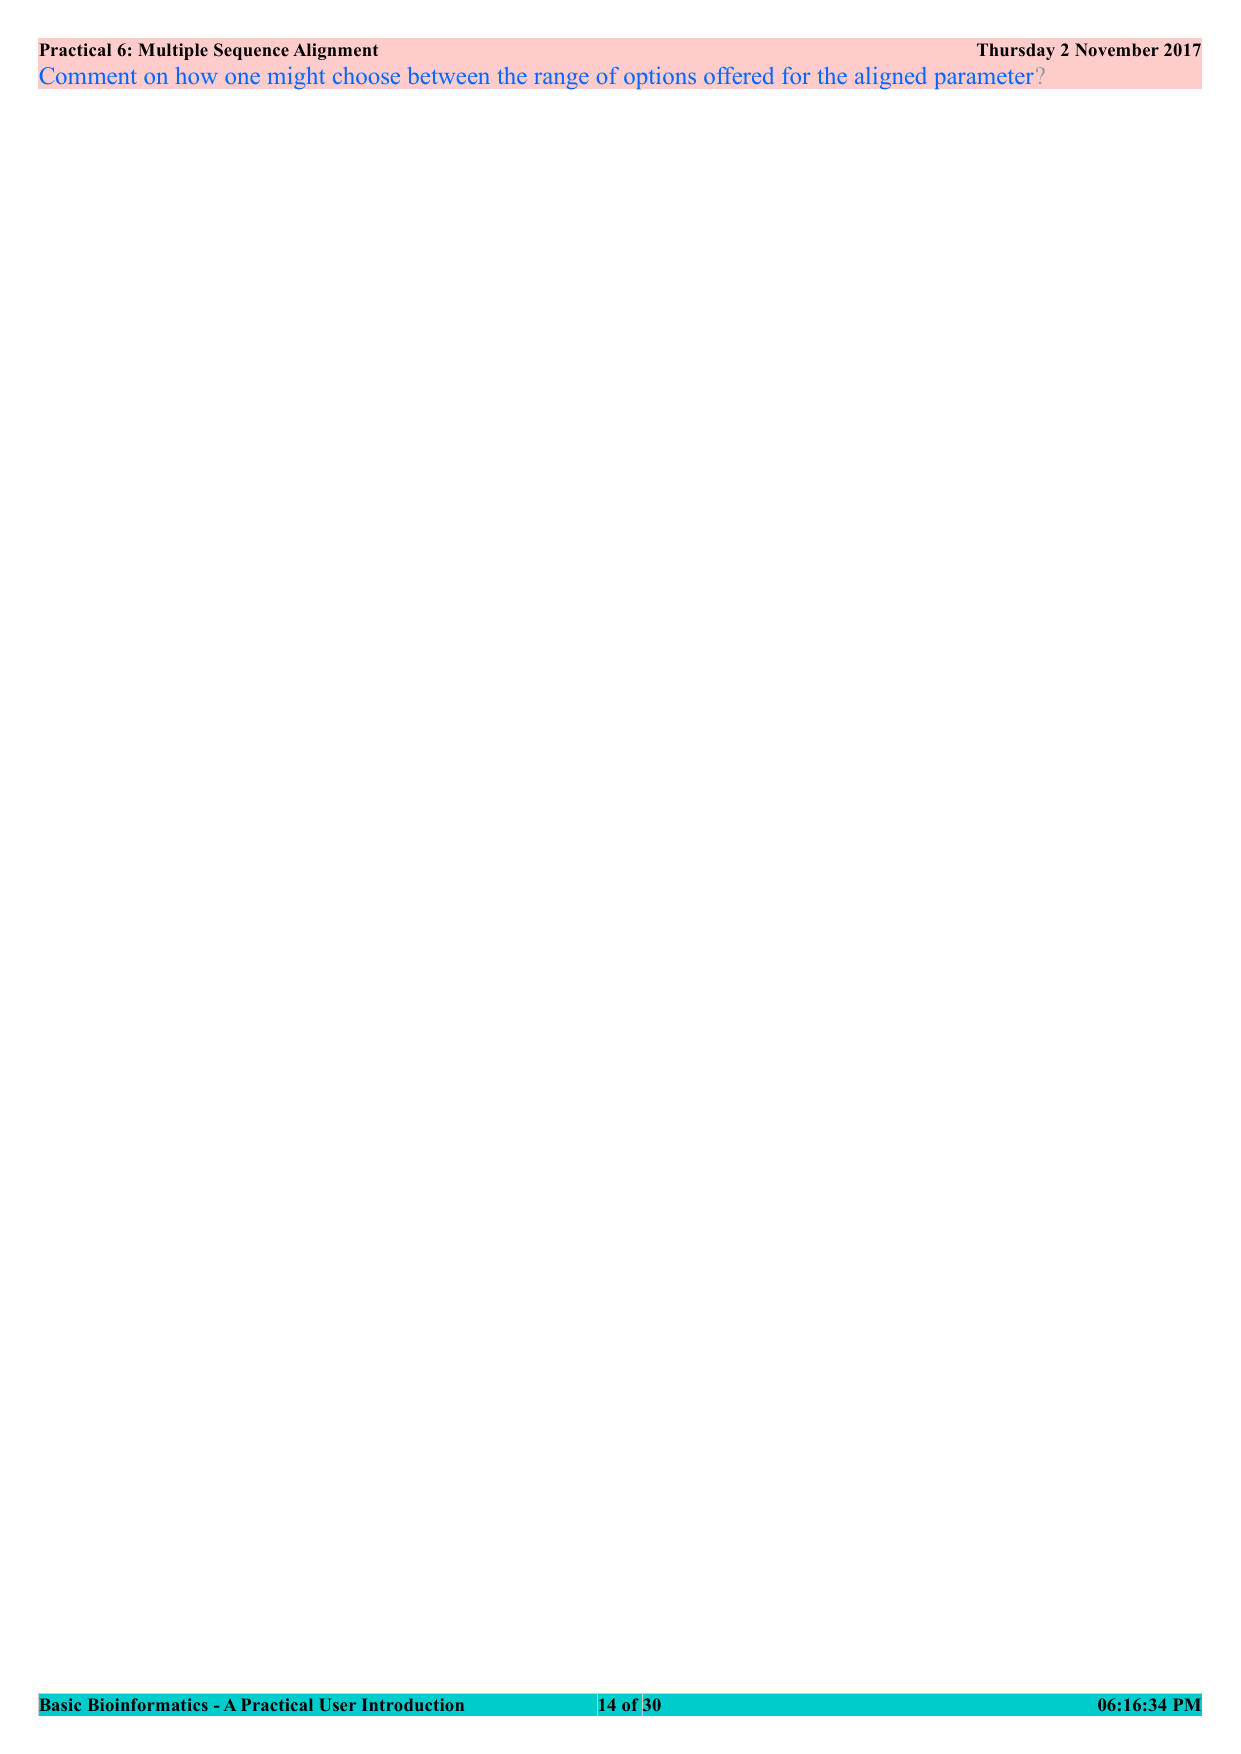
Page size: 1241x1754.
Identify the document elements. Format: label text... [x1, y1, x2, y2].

text Comment on how one might choose between the range of options offered for the aligned parameter? [38, 61, 1202, 89]
